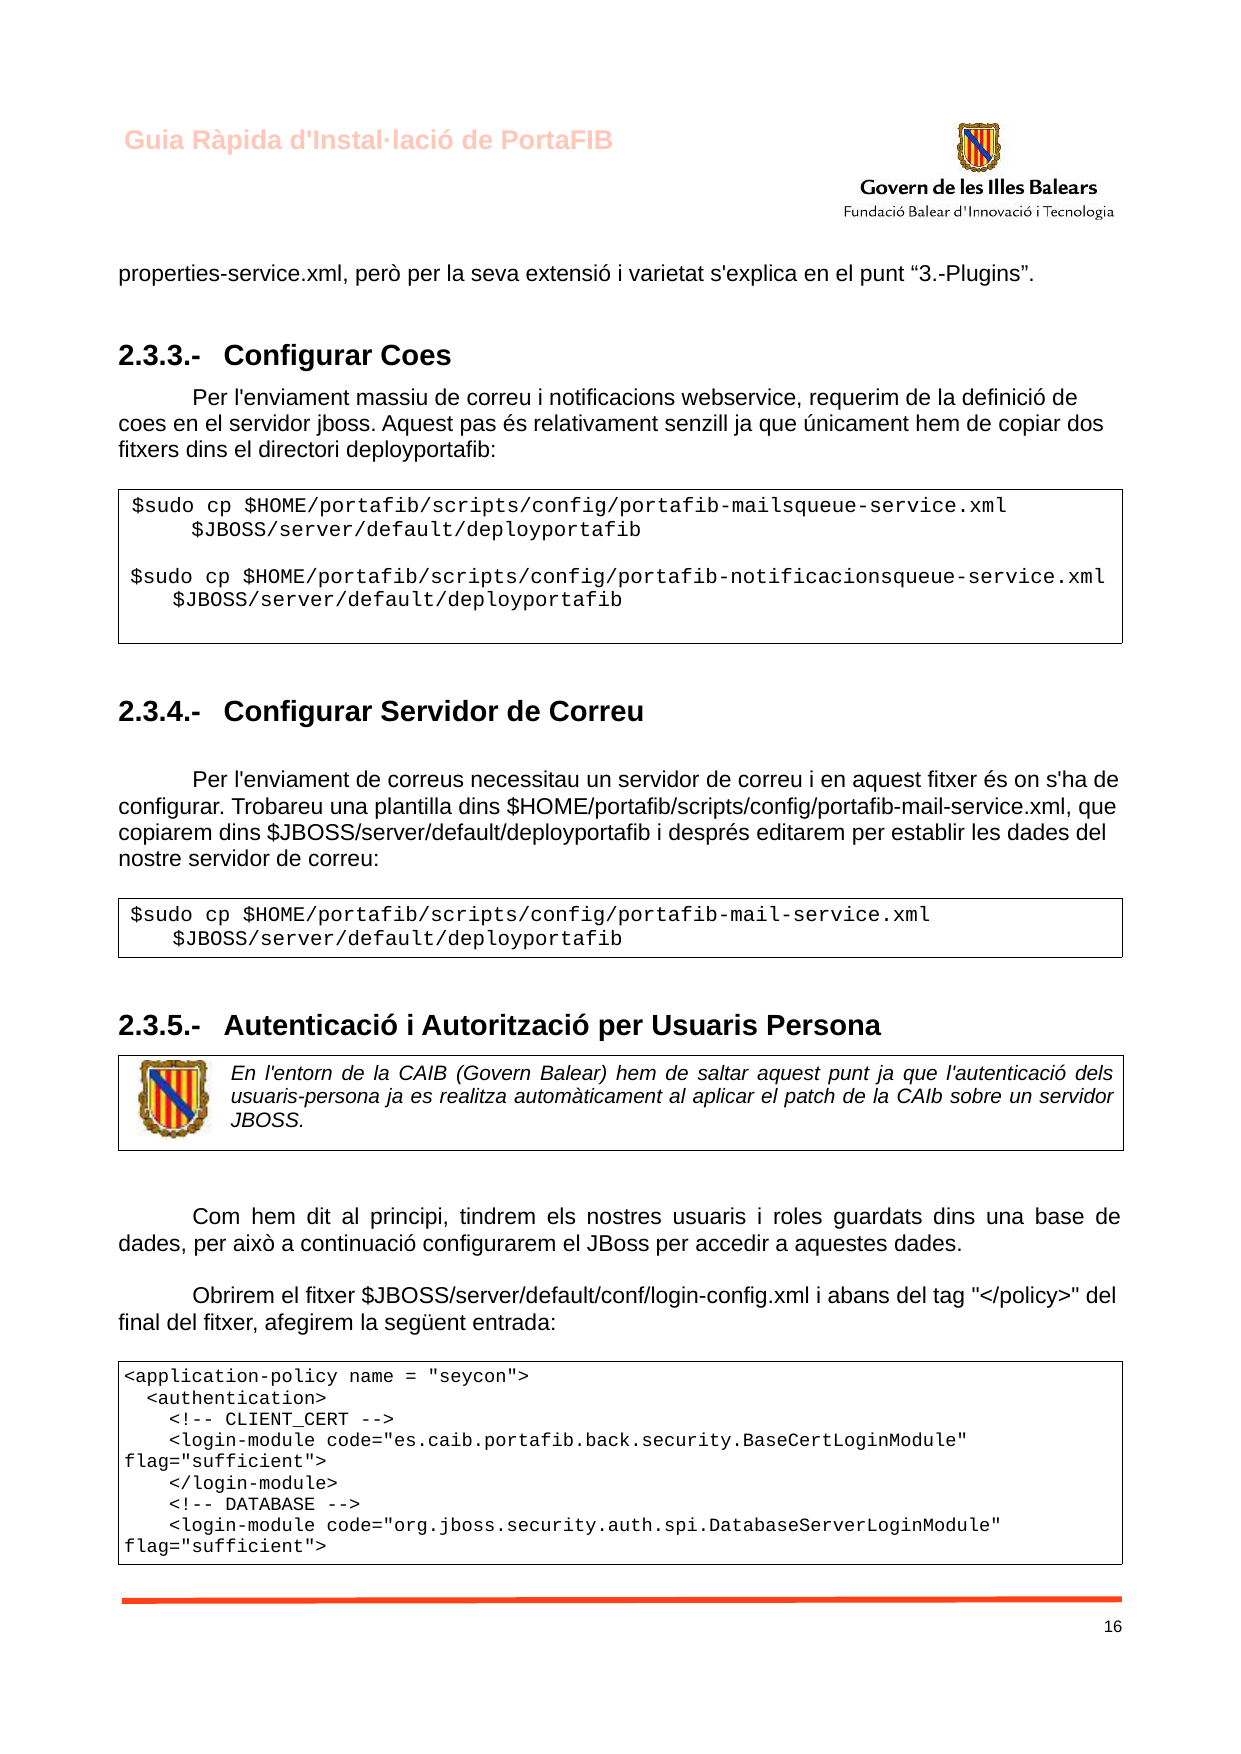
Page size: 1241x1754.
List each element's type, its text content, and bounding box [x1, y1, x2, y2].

text properties-service.xml, però per la seva extensió i varietat s'explica en el punt “3.-Plugins”. [118, 260, 1122, 286]
text Com hem dit al principi, tindrem els nostres usuaris i roles guardats dins una base de dades, per això a continuació configurarem el JBoss per accedir a aquestes dades. [118, 1203, 1122, 1256]
table_header En l'entorn de la CAIB (Govern Balear) hem de saltar aquest punt ja que l'autenticació dels usuaris-persona ja es realitza automàticament al aplicar el patch de la CAIb sobre un servidor JBOSS. [225, 1056, 1123, 1150]
subtitle Configurar Coes [118, 338, 1122, 371]
picture [840, 123, 1117, 220]
subtitle Autenticació i Autorització per Usuaris Persona [118, 1008, 1122, 1042]
picture [134, 1060, 214, 1140]
table_header $sudo cp $HOME/portafib/scripts/config/portafib-mailsqueue-service.xml $JBOSS/server/default/deployportafib $sudo cp $HOME/portafib/scripts/config/portafib-notificacionsqueue-service.xml $JBOSS/server/default/deployportafib [119, 490, 1122, 642]
text Obrirem el fitxer $JBOSS/server/default/conf/login-config.xml i abans del tag "</policy>" del final del fitxer, afegirem la següent entrada: [118, 1282, 1122, 1335]
text Per l'enviament massiu de correu i notificacions webservice, requerim de la definició de coes en el servidor jboss. Aquest pas és relativament senzill ja que únicament hem de copiar dos fitxers dins el directori deployportafib: [118, 384, 1122, 463]
table_header [119, 1056, 225, 1150]
subtitle Configurar Servidor de Correu [118, 694, 1122, 727]
table_header $sudo cp $HOME/portafib/scripts/config/portafib-mail-service.xml $JBOSS/server/default/deployportafib [119, 899, 1122, 957]
table_header <application-policy name = "seycon"> <authentication> <!-- CLIENT_CERT --> <login-module code="es.caib.portafib.back.security.BaseCertLoginModule" flag="sufficient"> </login-module> <!-- DATABASE --> <login-module code="org.jboss.security.auth.spi.DatabaseServerLoginModule" flag="sufficient"> [119, 1362, 1122, 1564]
text Per l'enviament de correus necessitau un servidor de correu i en aquest fitxer és on s'ha de configurar. Trobareu una plantilla dins $HOME/portafib/scripts/config/portafib-mail-service.xml, que copiarem dins $JBOSS/server/default/deployportafib i després editarem per establir les dades del nostre servidor de correu: [118, 766, 1122, 872]
